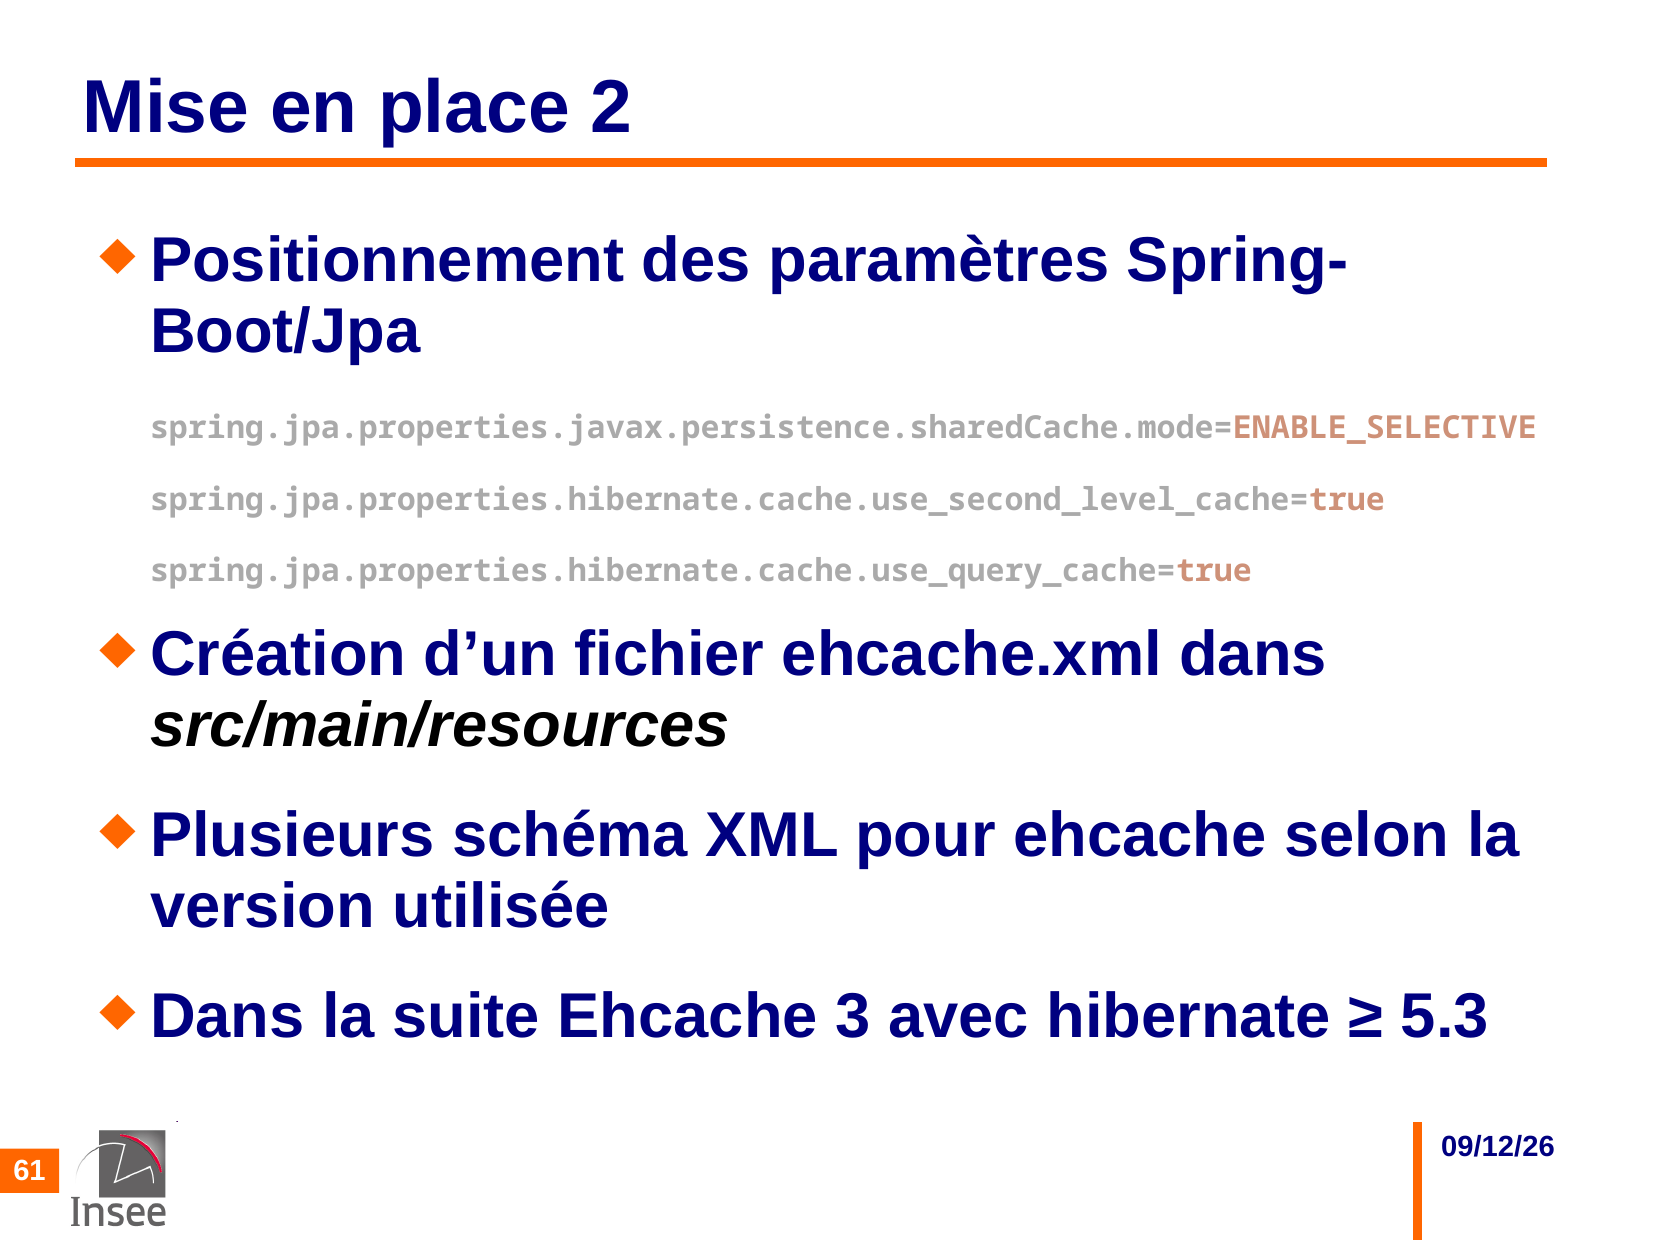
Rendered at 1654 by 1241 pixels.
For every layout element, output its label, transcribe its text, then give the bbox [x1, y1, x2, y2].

list Positionnement des paramètres Spring- Boot/Jpa spring.jpa.properties.javax.persistence.sharedCache.mode=ENABLE_SELECTIVE spring.jpa.properties.hibernate.cache.use_second_level_cache=true spring.jpa.properties.hibernate.cache.use_query_cache=true Création d’un fichier ehcache.xml dans src/main/resources Plusieurs schéma XML pour ehcache selon la version utilisée Dans la suite Ehcache 3 avec hibernate ≥ 5.3 [82, 224, 1571, 1063]
title Mise en place 2 [82, 49, 1619, 163]
picture [62, 1121, 178, 1241]
